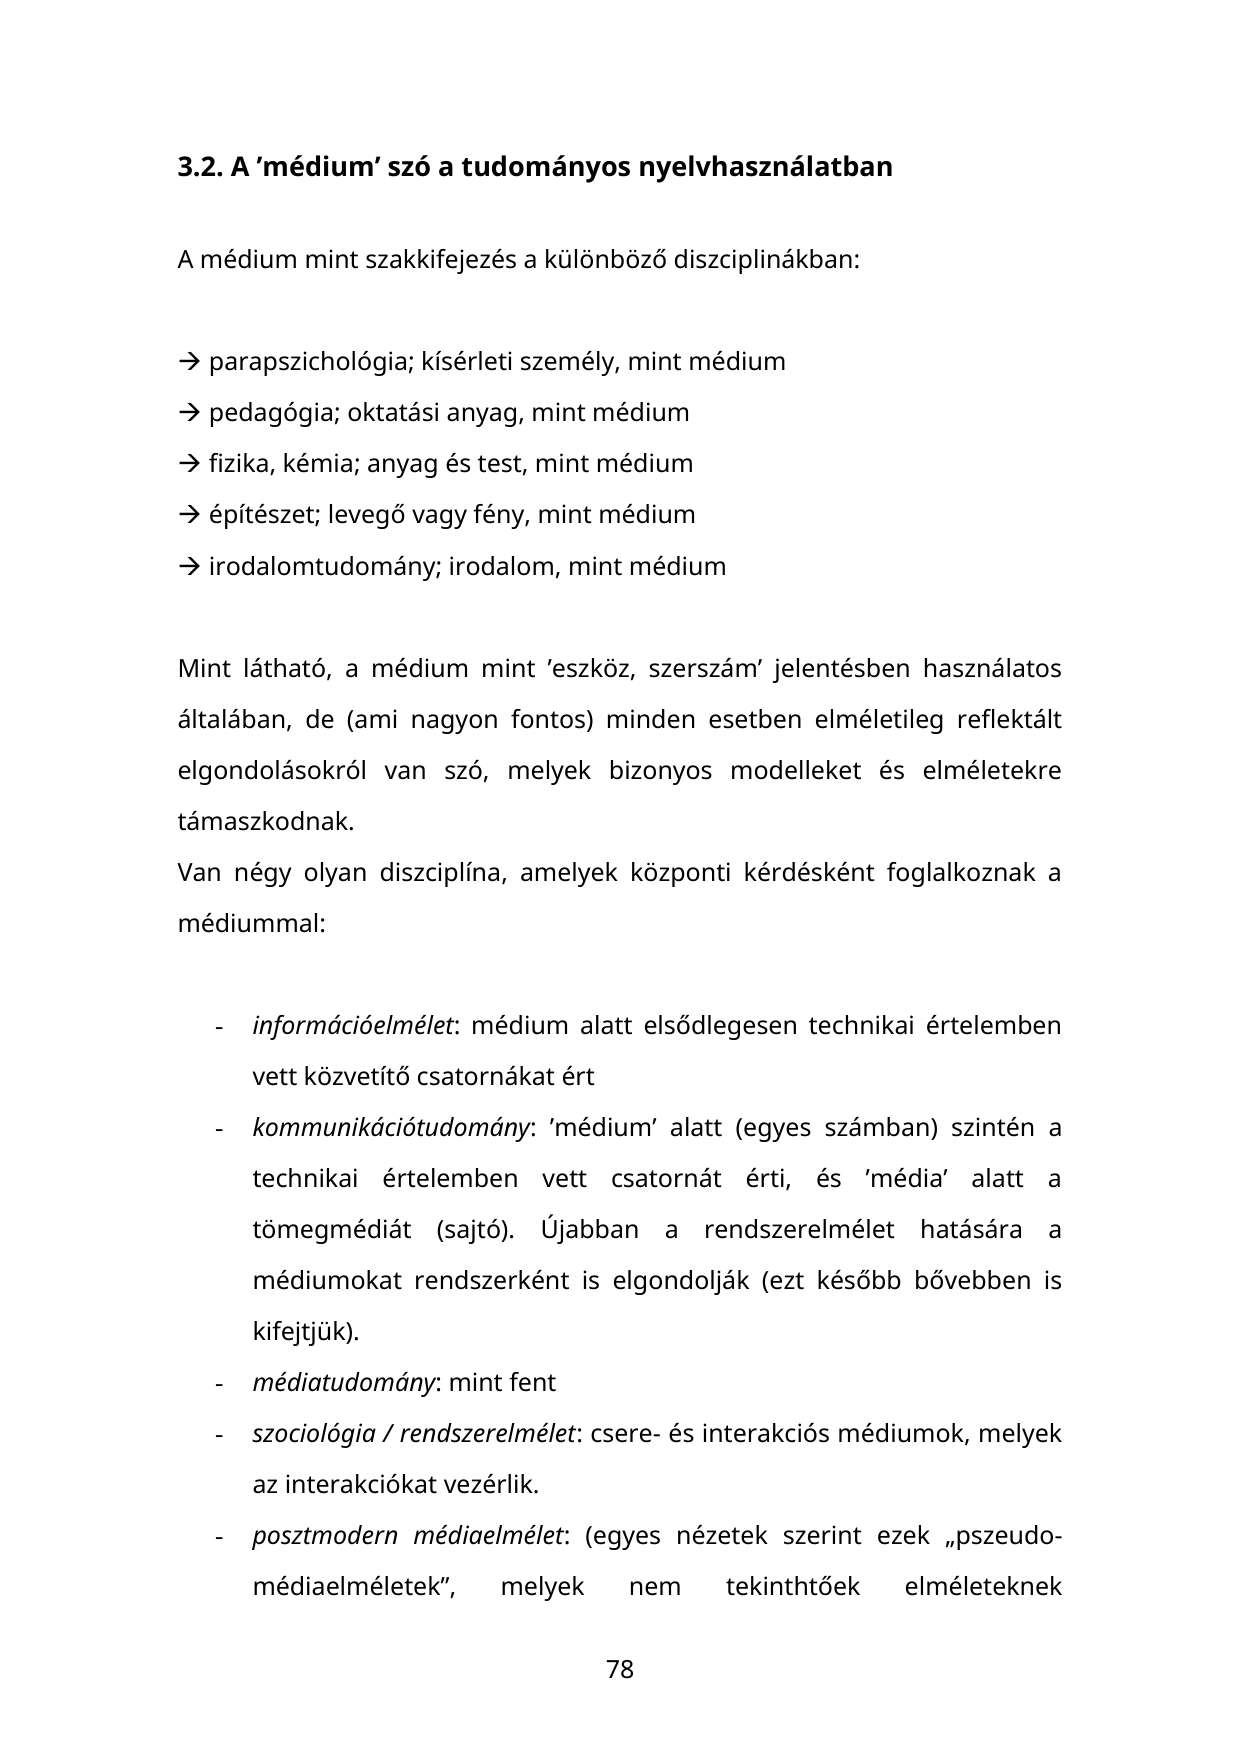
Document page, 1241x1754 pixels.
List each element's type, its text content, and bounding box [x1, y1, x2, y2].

text A médium mint szakkifejezés a különböző diszciplinákban: [177, 242, 1063, 276]
subtitle 3.2. A ’médium’ szó a tudományos nyelvhasználatban [177, 148, 1063, 184]
text  irodalomtudomány; irodalom, mint médium [177, 548, 1063, 582]
text  pedagógia; oktatási anyag, mint médium [177, 395, 1063, 429]
list médiatudomány: mint fent [215, 1365, 1063, 1399]
text  építészet; levegő vagy fény, mint médium [177, 497, 1063, 531]
text Mint látható, a médium mint ’eszköz, szerszám’ jelentésben használatos általában, de (ami nagyon fontos) minden esetben elméletileg reflektált elgondolásokról van szó, melyek bizonyos modelleket és elméletekre támaszkodnak. [177, 650, 1063, 837]
list információelmélet: médium alatt elsődlegesen technikai értelemben vett közvetítő csatornákat ért [215, 1007, 1063, 1093]
list szociológia / rendszerelmélet: csere- és interakciós médiumok, melyek az interakciókat vezérlik. [215, 1416, 1063, 1501]
list kommunikációtudomány: ’médium’ alatt (egyes számban) szintén a technikai értelemben vett csatornát érti, és ’média’ alatt a tömegmédiát (sajtó). Újabban a rendszerelmélet hatására a médiumokat rendszerként is elgondolják (ezt később bővebben is kifejtjük). [215, 1109, 1063, 1348]
text Van négy olyan diszciplína, amelyek központi kérdésként foglalkoznak a médiummal: [177, 854, 1063, 939]
list posztmodern médiaelmélet: (egyes nézetek szerint ezek „pszeudo-médiaelméletek”, melyek nem tekinthtőek elméleteknek [215, 1518, 1063, 1603]
text  fizika, kémia; anyag és test, mint médium [177, 446, 1063, 480]
text  parapszichológia; kísérleti személy, mint médium [177, 344, 1063, 378]
